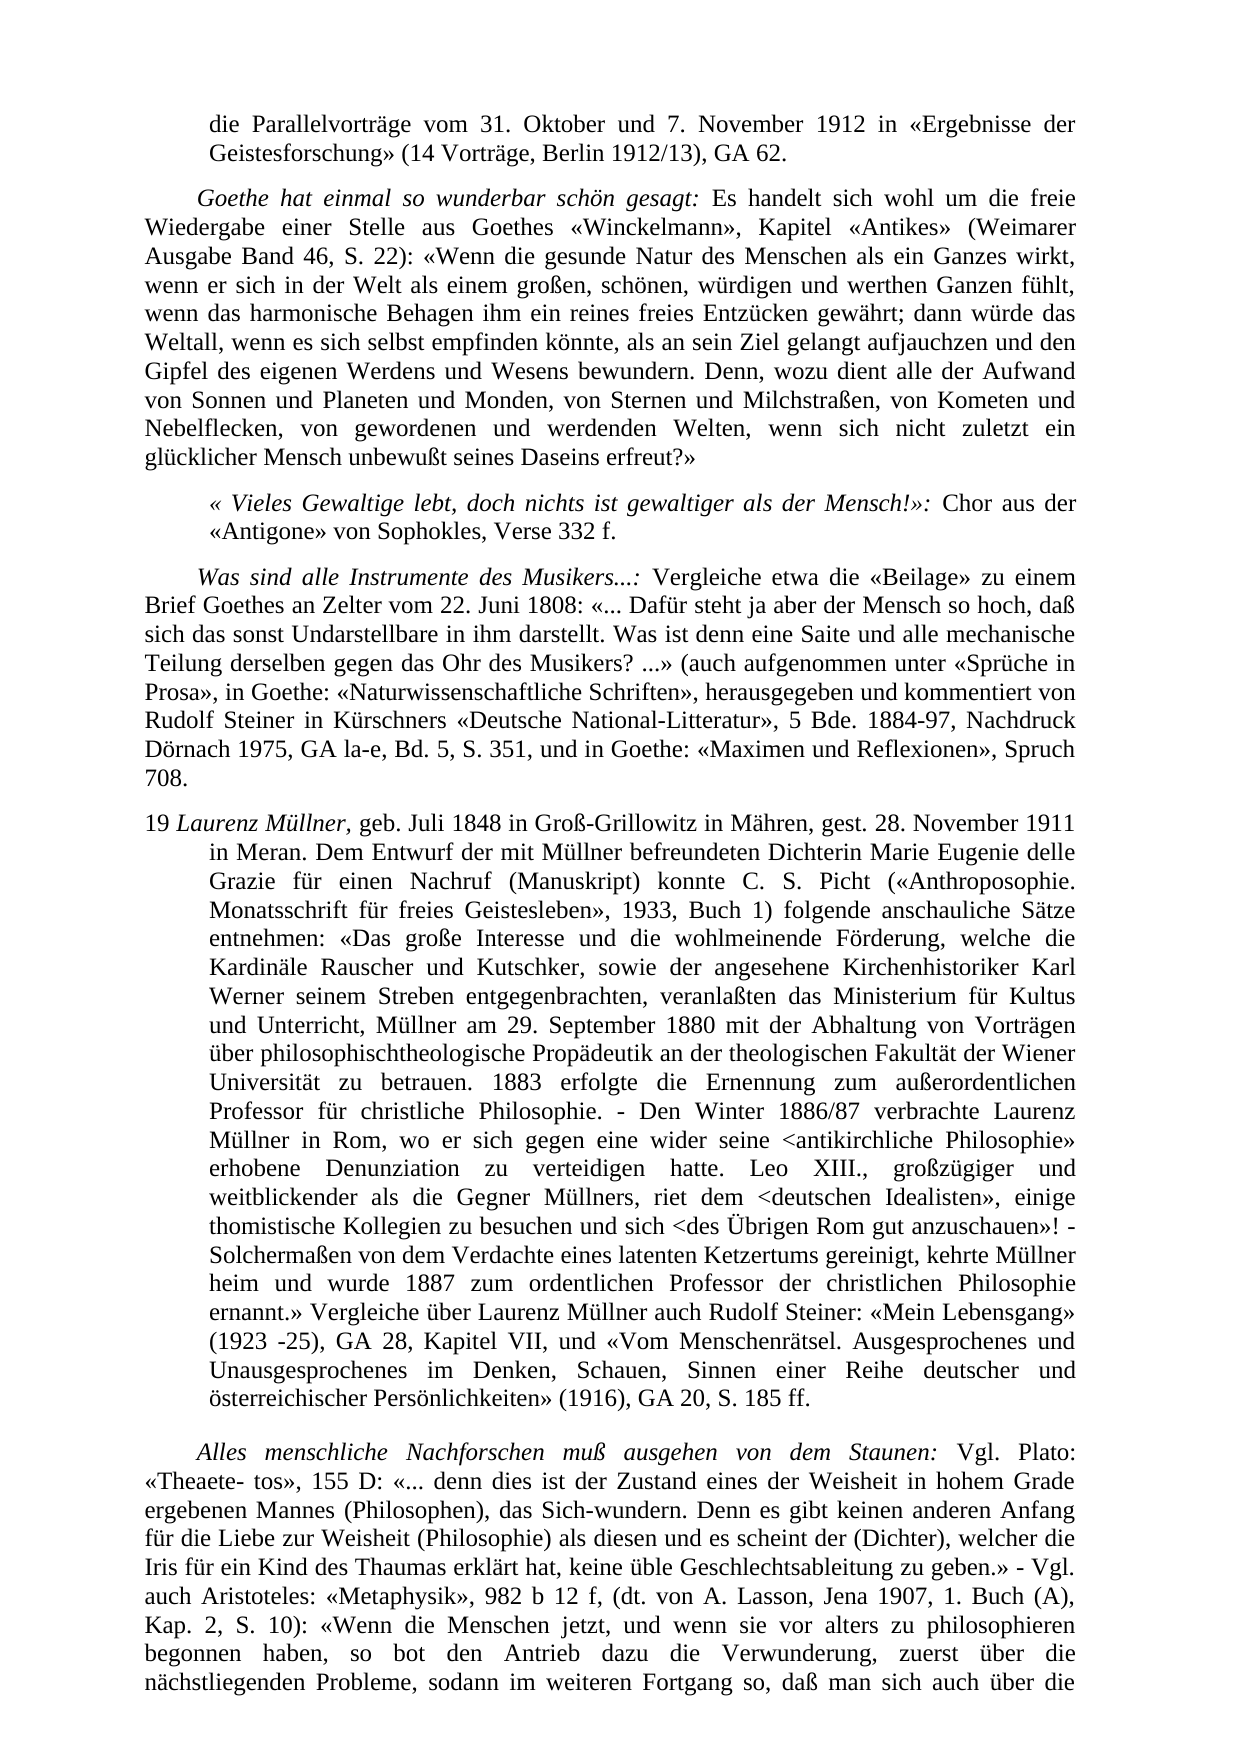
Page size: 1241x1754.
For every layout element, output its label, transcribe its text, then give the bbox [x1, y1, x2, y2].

text « Vieles Gewaltige lebt, doch nichts ist gewaltiger als der Mensch!»: Chor aus der «Antigone» von Sophokles, Verse 332 f. [209, 488, 1076, 545]
text 19 Laurenz Müllner, geb. Juli 1848 in Groß-Grillowitz in Mähren, gest. 28. November 1911 in Meran. Dem Entwurf der mit Müllner befreundeten Dichterin Marie Eugenie delle Grazie für einen Nachruf (Manuskript) konnte C. S. Picht («Anthroposophie. Monatsschrift für freies Geistesleben», 1933, Buch 1) folgende anschauliche Sätze entnehmen: «Das große Interesse und die wohlmeinende Förderung, welche die Kardinäle Rauscher und Kutschker, sowie der angesehene Kirchenhistoriker Karl Werner seinem Streben entgegenbrachten, veranlaßten das Ministerium für Kultus und Unterricht, Müllner am 29. September 1880 mit der Abhaltung von Vorträgen über philosophischtheologische Propädeutik an der theologischen Fakultät der Wiener Universität zu betrauen. 1883 erfolgte die Ernennung zum außerordentlichen Professor für christliche Philosophie. - Den Winter 1886/87 verbrachte Laurenz Müllner in Rom, wo er sich gegen eine wider seine <antikirchliche Philosophie» erhobene Denunziation zu verteidigen hatte. Leo XIII., großzügiger und weitblickender als die Gegner Müllners, riet dem <deutschen Idealisten», einige thomistische Kollegien zu besuchen und sich <des Übrigen Rom gut anzuschauen»! - Solchermaßen von dem Verdachte eines latenten Ketzertums gereinigt, kehrte Müllner heim und wurde 1887 zum ordentlichen Professor der christlichen Philosophie ernannt.» Vergleiche über Laurenz Müllner auch Rudolf Steiner: «Mein Lebensgang» (1923 -25), GA 28, Kapitel VII, und «Vom Menschenrätsel. Ausgesprochenes und Unausgesprochenes im Denken, Schauen, Sinnen einer Reihe deutscher und österreichischer Persönlichkeiten» (1916), GA 20, S. 185 ff. [144, 808, 1076, 1412]
text die Parallelvorträge vom 31. Oktober und 7. November 1912 in «Ergebnisse der Geistesforschung» (14 Vorträge, Berlin 1912/13), GA 62. [144, 109, 1076, 167]
text Goethe hat einmal so wunderbar schön gesagt: Es handelt sich wohl um die freie Wiedergabe einer Stelle aus Goethes «Winckelmann», Kapitel «Antikes» (Weimarer Ausgabe Band 46, S. 22): «Wenn die gesunde Natur des Menschen als ein Ganzes wirkt, wenn er sich in der Welt als einem großen, schönen, würdigen und werthen Ganzen fühlt, wenn das harmonische Behagen ihm ein reines freies Entzücken gewährt; dann würde das Weltall, wenn es sich selbst empfinden könnte, als an sein Ziel gelangt aufjauchzen und den Gipfel des eigenen Werdens und Wesens bewundern. Denn, wozu dient alle der Aufwand von Sonnen und Planeten und Monden, von Sternen und Milchstraßen, von Kometen und Nebelflecken, von gewordenen und werdenden Welten, wenn sich nicht zuletzt ein glücklicher Mensch unbewußt seines Daseins erfreut?» [144, 183, 1076, 471]
text Alles menschliche Nachforschen muß ausgehen von dem Staunen: Vgl. Plato: «Theaete- tos», 155 D: «... denn dies ist der Zustand eines der Weisheit in hohem Grade ergebenen Mannes (Philosophen), das Sich-wundern. Denn es gibt keinen anderen Anfang für die Liebe zur Weisheit (Philosophie) als diesen und es scheint der (Dichter), welcher die Iris für ein Kind des Thaumas erklärt hat, keine üble Geschlechtsableitung zu geben.» - Vgl. auch Aristoteles: «Metaphysik», 982 b 12 f, (dt. von A. Lasson, Jena 1907, 1. Buch (A), Kap. 2, S. 10): «Wenn die Menschen jetzt, und wenn sie vor alters zu philosophieren begonnen haben, so bot den Antrieb dazu die Verwunderung, zuerst über die nächstliegenden Probleme, sodann im weiteren Fortgang so, daß man sich auch über die [144, 1437, 1076, 1696]
text Was sind alle Instrumente des Musikers...: Vergleiche etwa die «Beilage» zu einem Brief Goethes an Zelter vom 22. Juni 1808: «... Dafür steht ja aber der Mensch so hoch, daß sich das sonst Undarstellbare in ihm darstellt. Was ist denn eine Saite und alle mechanische Teilung derselben gegen das Ohr des Musikers? ...» (auch aufgenommen unter «Sprüche in Prosa», in Goethe: «Naturwissenschaftliche Schriften», herausgegeben und kommentiert von Rudolf Steiner in Kürschners «Deutsche National-Litteratur», 5 Bde. 1884-97, Nachdruck Dörnach 1975, GA la-e, Bd. 5, S. 351, und in Goethe: «Maximen und Reflexionen», Spruch 708. [144, 562, 1076, 792]
